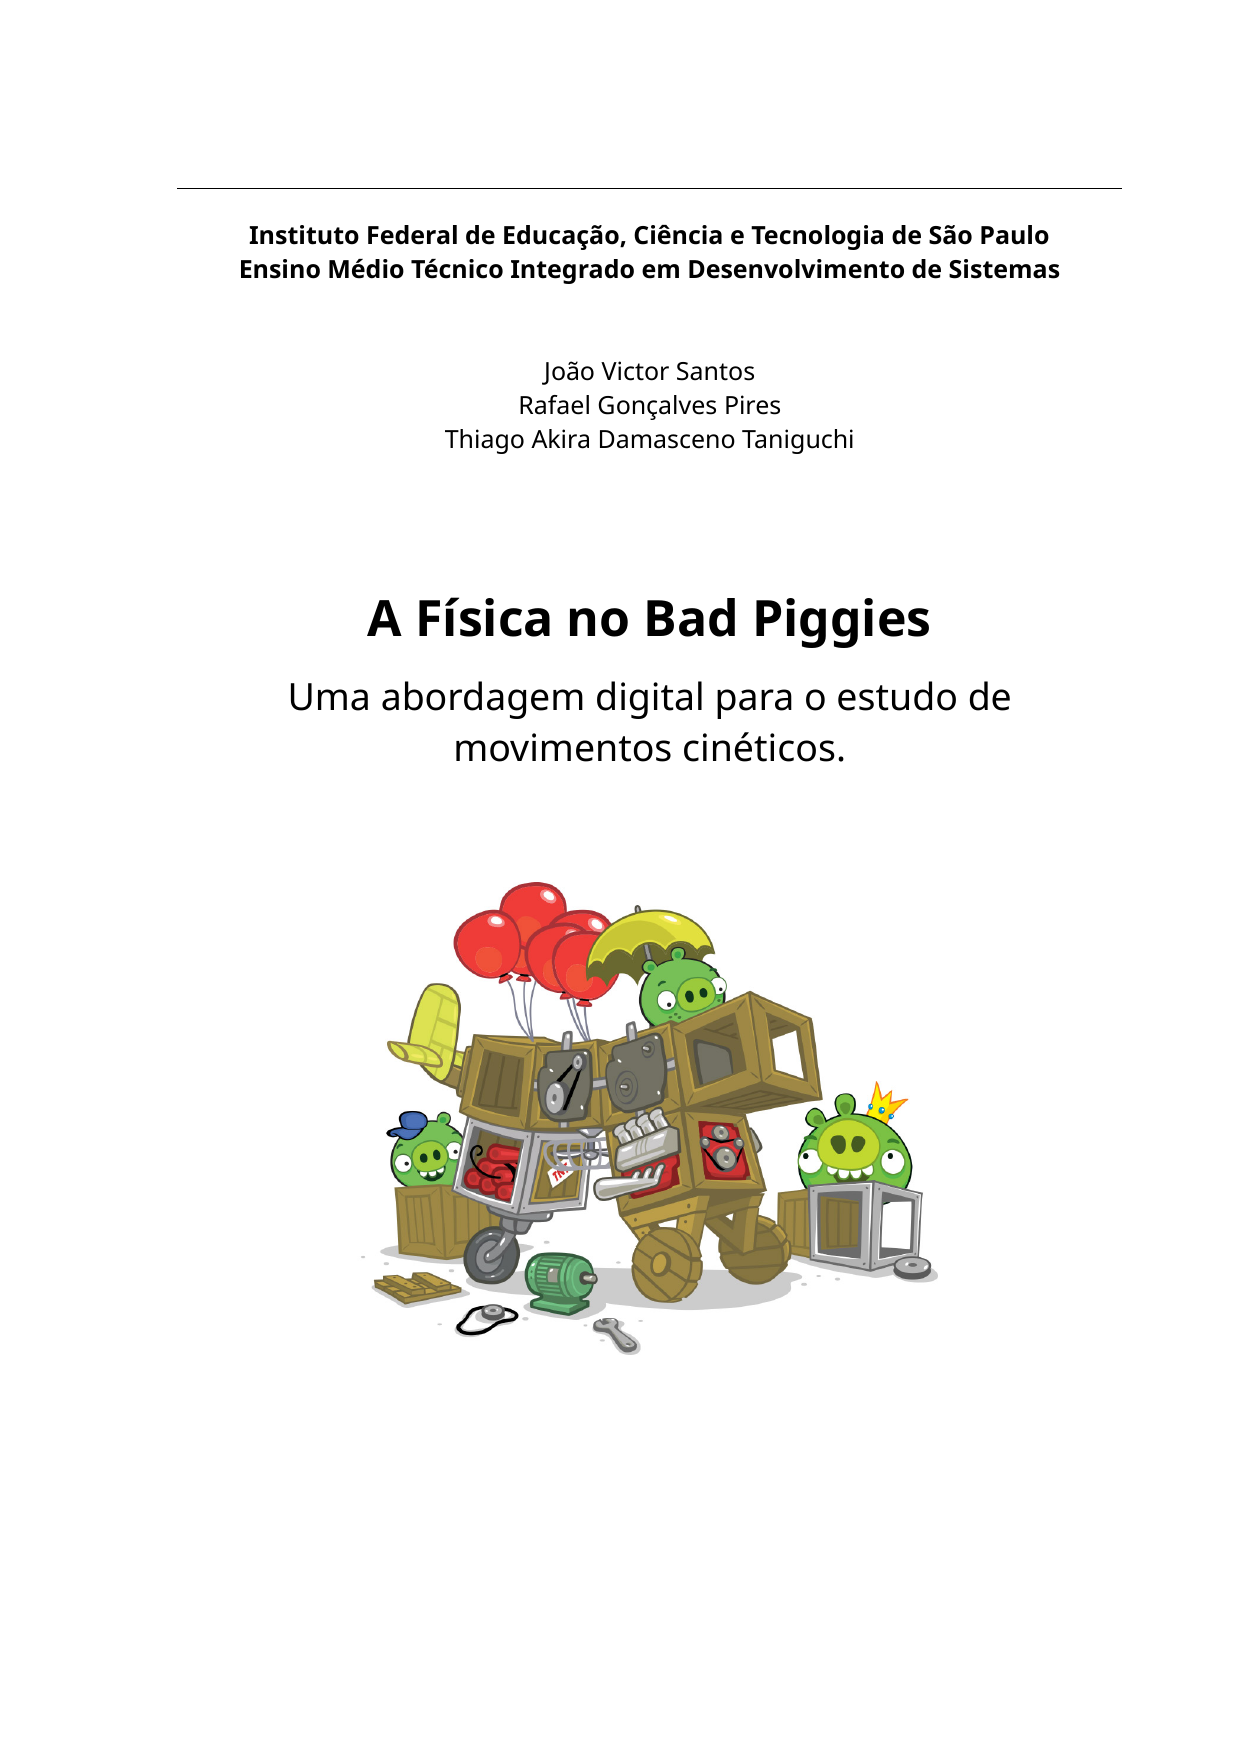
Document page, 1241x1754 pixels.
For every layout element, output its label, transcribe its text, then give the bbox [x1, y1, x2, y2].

picture [295, 882, 1004, 1355]
text Instituto Federal de Educação, Ciência e Tecnologia de São Paulo [177, 217, 1122, 251]
text Rafael Gonçalves Pires [177, 388, 1122, 422]
text João Victor Santos [177, 354, 1122, 388]
text Thiago Akira Damasceno Taniguchi [177, 422, 1122, 456]
text Ensino Médio Técnico Integrado em Desenvolvimento de Sistemas [177, 251, 1122, 286]
title A Física no Bad Piggies [177, 583, 1122, 651]
subtitle Uma abordagem digital para o estudo de movimentos cinéticos. [177, 670, 1122, 772]
